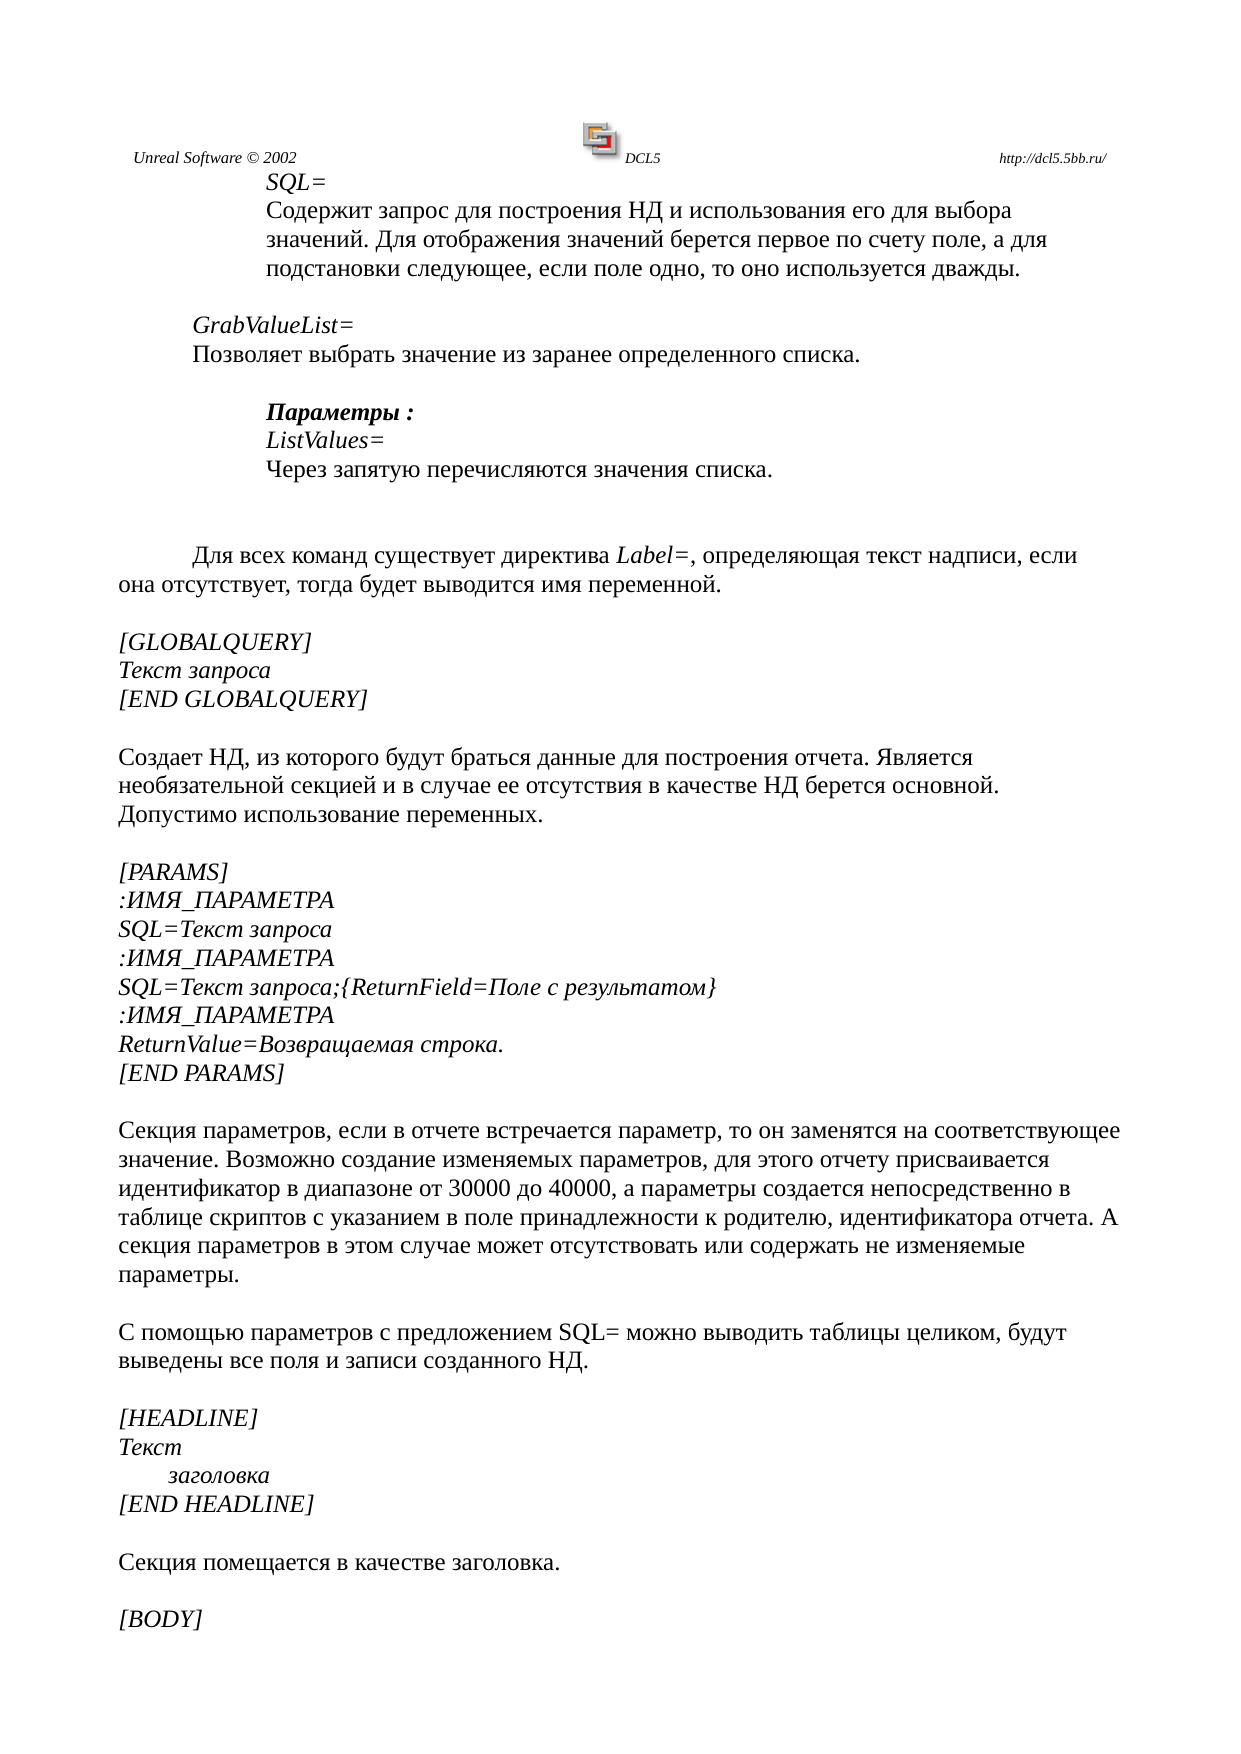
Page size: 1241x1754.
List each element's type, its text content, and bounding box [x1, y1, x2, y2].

text значений. Для отображения значений берется первое по счету поле, а для подстановки следующее, если поле одно, то оно используется дважды. [118, 224, 1122, 282]
picture [579, 118, 625, 164]
text [END HEADLINE] [118, 1489, 1122, 1518]
text Содержит запрос для построения НД и использования его для выбора [118, 195, 1122, 224]
text GrabValueList= [118, 310, 1122, 339]
text Секция помещается в качестве заголовка. [118, 1547, 1122, 1575]
text :ИМЯ_ПАРАМЕТРА [118, 943, 1122, 972]
text SQL=Текст запроса [118, 914, 1122, 943]
text [PARAMS] [118, 857, 1122, 885]
text С помощью параметров с предложением SQL= можно выводить таблицы целиком, будут выведены все поля и записи созданного НД. [118, 1317, 1122, 1374]
text :ИМЯ_ПАРАМЕТРА [118, 1000, 1122, 1029]
text SQL=Текст запроса;{ReturnField=Поле с результатом} [118, 972, 1122, 1000]
text [END PARAMS] [118, 1058, 1122, 1087]
text ReturnValue=Возвращаемая строка. [118, 1029, 1122, 1058]
text Текст запроса [118, 655, 1122, 684]
text Параметры : [118, 397, 1122, 425]
text Допустимо использование переменных. [118, 799, 1122, 828]
text заголовка [118, 1460, 1122, 1489]
text [BODY] [118, 1604, 1122, 1633]
text она отсутствует, тогда будет выводится имя переменной. [118, 569, 1122, 598]
text Создает НД, из которого будут браться данные для построения отчета. Является необязательной секцией и в случае ее отсутствия в качестве НД берется основной. [118, 742, 1122, 799]
text Секция параметров, если в отчете встречается параметр, то он заменятся на соответствующее значение. Возможно создание изменяемых параметров, для этого отчету присваивается идентификатор в диапазоне от 30000 до 40000, а параметры создается непосредственно в таблице скриптов с указанием в поле принадлежности к родителю, идентификатора отчета. А секция параметров в этом случае может отсутствовать или содержать не изменяемые параметры. [118, 1115, 1122, 1288]
text [GLOBALQUERY] [118, 627, 1122, 655]
text Текст [118, 1432, 1122, 1460]
text [END GLOBALQUERY] [118, 684, 1122, 713]
text SQL= [118, 167, 1122, 195]
text :ИМЯ_ПАРАМЕТРА [118, 885, 1122, 914]
text ListValues= [118, 425, 1122, 454]
text Позволяет выбрать значение из заранее определенного списка. [118, 339, 1122, 368]
text Через запятую перечисляются значения списка. [118, 454, 1122, 483]
text [HEADLINE] [118, 1403, 1122, 1432]
text Для всех команд существует директива Label=, определяющая текст надписи, если [118, 540, 1122, 569]
